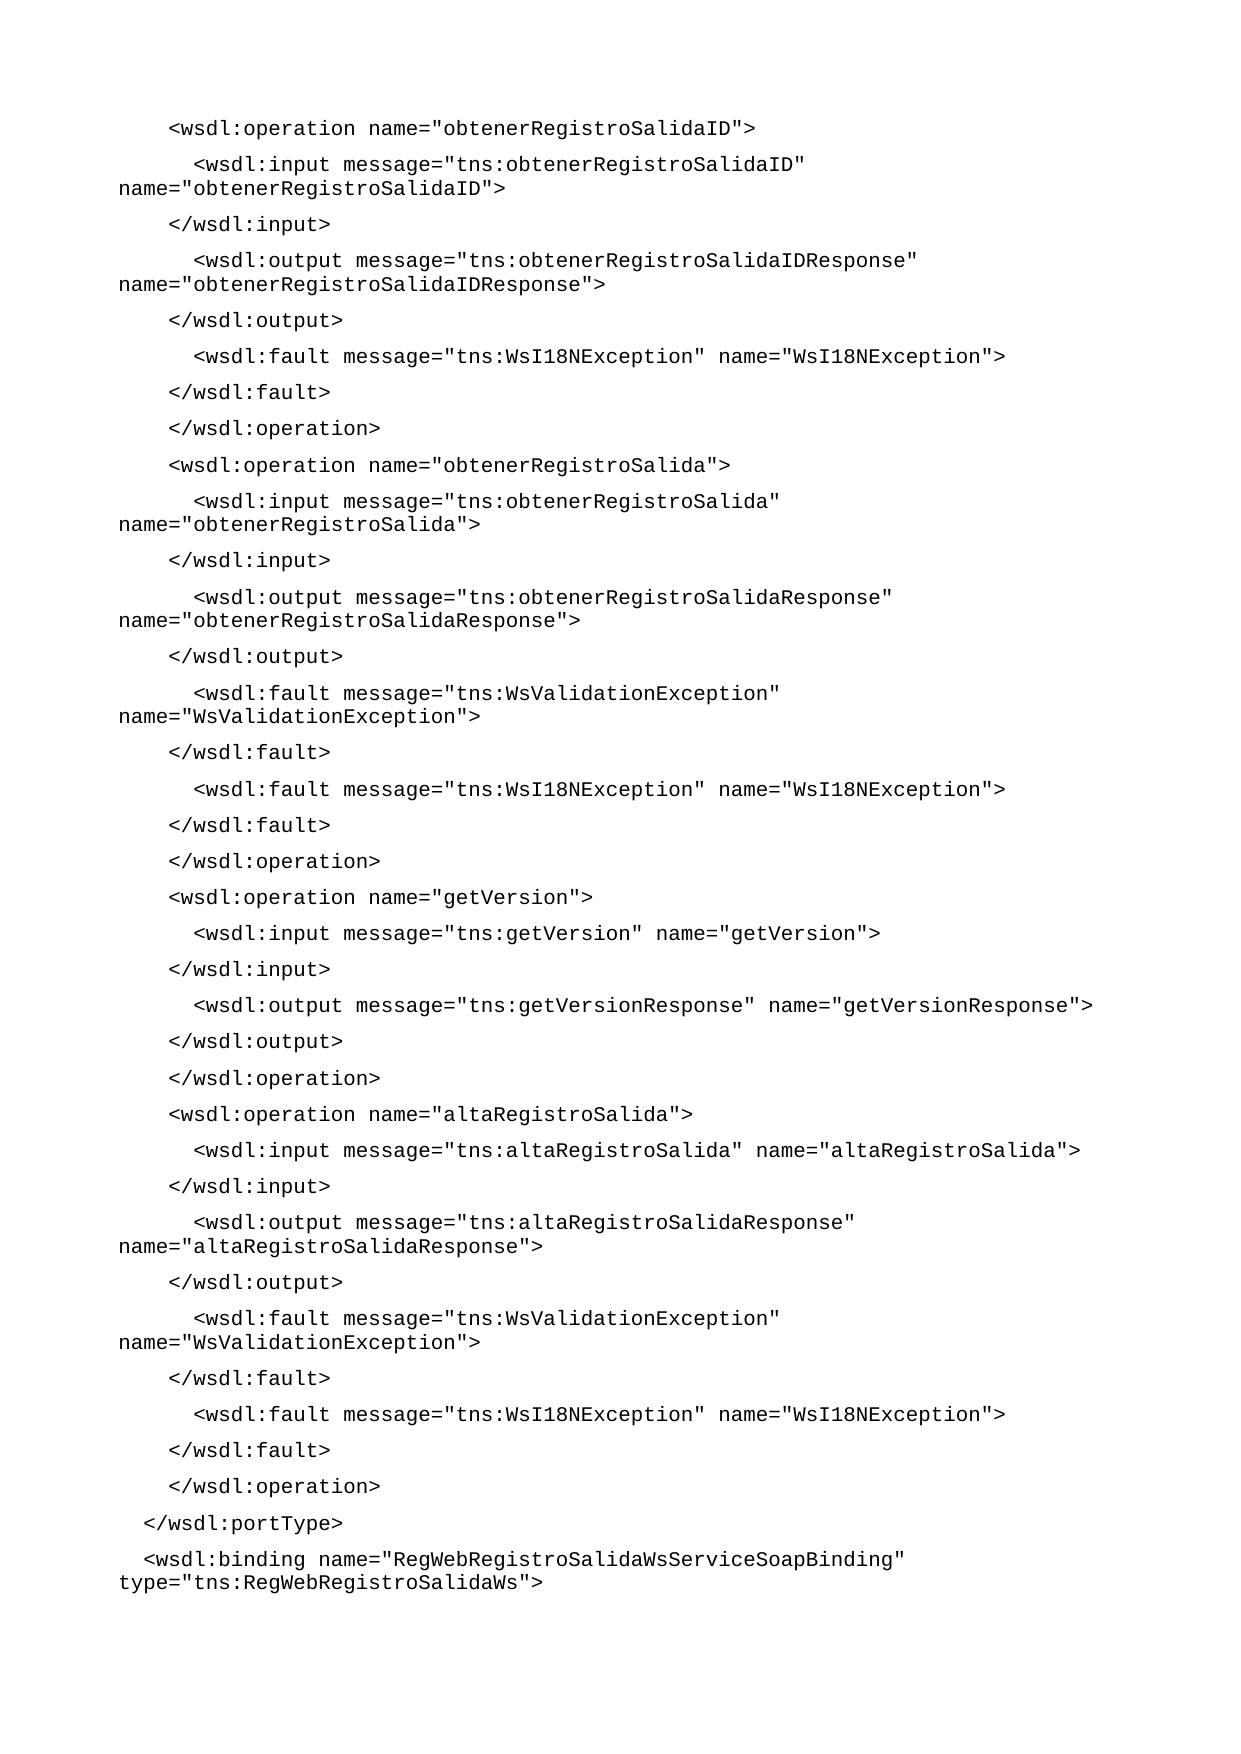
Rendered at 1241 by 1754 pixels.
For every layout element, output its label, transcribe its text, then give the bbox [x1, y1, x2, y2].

text </wsdl:input> [118, 551, 1122, 574]
text </wsdl:fault> [118, 742, 1122, 766]
text <wsdl:output message="tns:altaRegistroSalidaResponse" name="altaRegistroSalidaResponse"> [118, 1212, 1122, 1259]
text <wsdl:input message="tns:obtenerRegistroSalidaID" name="obtenerRegistroSalidaID"> [118, 154, 1122, 202]
text </wsdl:output> [118, 646, 1122, 670]
text <wsdl:input message="tns:obtenerRegistroSalida" name="obtenerRegistroSalida"> [118, 491, 1122, 538]
text </wsdl:input> [118, 214, 1122, 238]
text <wsdl:operation name="obtenerRegistroSalida"> [118, 454, 1122, 478]
text <wsdl:input message="tns:getVersion" name="getVersion"> [118, 923, 1122, 947]
text <wsdl:fault message="tns:WsValidationException" name="WsValidationException"> [118, 1308, 1122, 1356]
text <wsdl:operation name="getVersion"> [118, 887, 1122, 911]
text </wsdl:output> [118, 310, 1122, 334]
text </wsdl:input> [118, 959, 1122, 983]
text </wsdl:operation> [118, 1476, 1122, 1500]
text </wsdl:fault> [118, 1440, 1122, 1464]
text <wsdl:output message="tns:obtenerRegistroSalidaIDResponse" name="obtenerRegistroSalidaIDResponse"> [118, 250, 1122, 297]
text <wsdl:binding name="RegWebRegistroSalidaWsServiceSoapBinding" type="tns:RegWebRegistroSalidaWs"> [118, 1549, 1122, 1596]
text <wsdl:fault message="tns:WsI18NException" name="WsI18NException"> [118, 778, 1122, 802]
text </wsdl:operation> [118, 851, 1122, 874]
text </wsdl:input> [118, 1176, 1122, 1200]
text </wsdl:operation> [118, 418, 1122, 442]
text <wsdl:operation name="altaRegistroSalida"> [118, 1104, 1122, 1127]
text </wsdl:fault> [118, 1368, 1122, 1392]
text </wsdl:output> [118, 1272, 1122, 1296]
text </wsdl:operation> [118, 1068, 1122, 1091]
text <wsdl:output message="tns:obtenerRegistroSalidaResponse" name="obtenerRegistroSalidaResponse"> [118, 587, 1122, 634]
text <wsdl:operation name="obtenerRegistroSalidaID"> [118, 118, 1122, 142]
text </wsdl:output> [118, 1032, 1122, 1055]
text <wsdl:input message="tns:altaRegistroSalida" name="altaRegistroSalida"> [118, 1140, 1122, 1164]
text <wsdl:fault message="tns:WsI18NException" name="WsI18NException"> [118, 346, 1122, 370]
text </wsdl:portType> [118, 1513, 1122, 1536]
text <wsdl:output message="tns:getVersionResponse" name="getVersionResponse"> [118, 995, 1122, 1019]
text <wsdl:fault message="tns:WsValidationException" name="WsValidationException"> [118, 683, 1122, 730]
text <wsdl:fault message="tns:WsI18NException" name="WsI18NException"> [118, 1404, 1122, 1428]
text </wsdl:fault> [118, 815, 1122, 838]
text </wsdl:fault> [118, 382, 1122, 406]
